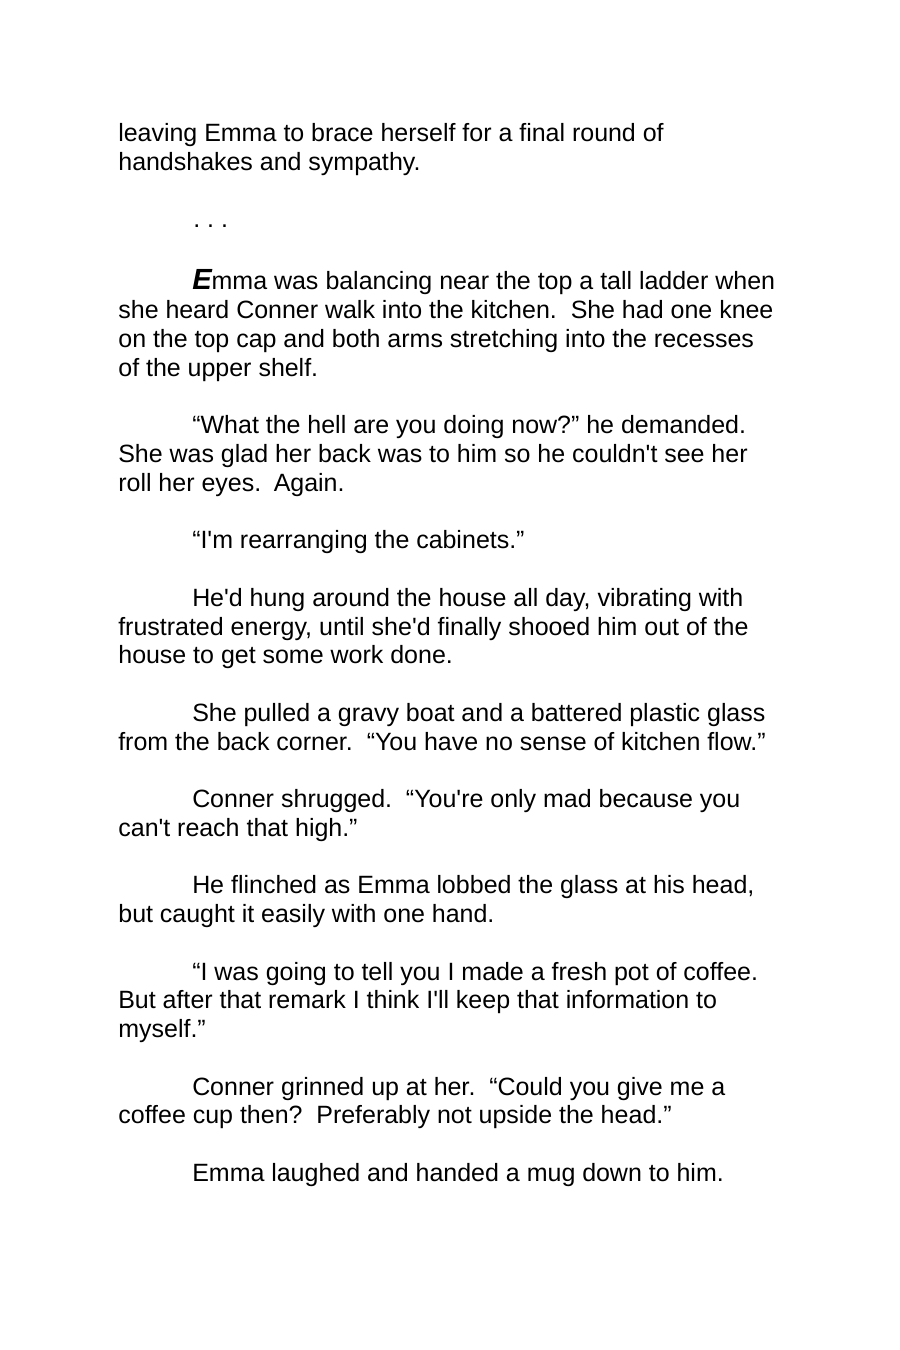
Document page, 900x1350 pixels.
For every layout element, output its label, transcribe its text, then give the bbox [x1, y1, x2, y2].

text . . . [118, 204, 782, 233]
text He flinched as Emma lobbed the glass at his head, but caught it easily with one hand. [118, 870, 782, 928]
text leaving Emma to brace herself for a final round of handshakes and sympathy. [118, 118, 782, 176]
text Emma laughed and handed a mug down to him. [118, 1158, 782, 1187]
text “What the hell are you doing now?” he demanded. She was glad her back was to him so he couldn't see her roll her eyes. Again. [118, 410, 782, 497]
text She pulled a gravy boat and a battered plastic glass from the back corner. “You have no sense of kitchen flow.” [118, 698, 782, 755]
text Conner shrugged. “You're only mad because you can't reach that high.” [118, 784, 782, 842]
text “I'm rearranging the cabinets.” [118, 525, 782, 554]
text Emma was balancing near the top a tall ladder when she heard Conner walk into the kitchen. She had one knee on the top cap and both arms stretching into the recesses of the upper shelf. [118, 262, 782, 382]
text Conner grinned up at her. “Could you give me a coffee cup then? Preferably not upside the head.” [118, 1072, 782, 1129]
text He'd hung around the house all day, vibrating with frustrated energy, until she'd finally shooed him out of the house to get some work done. [118, 583, 782, 669]
text “I was going to tell you I made a fresh pot of coffee. But after that remark I think I'll keep that information to myself.” [118, 957, 782, 1043]
